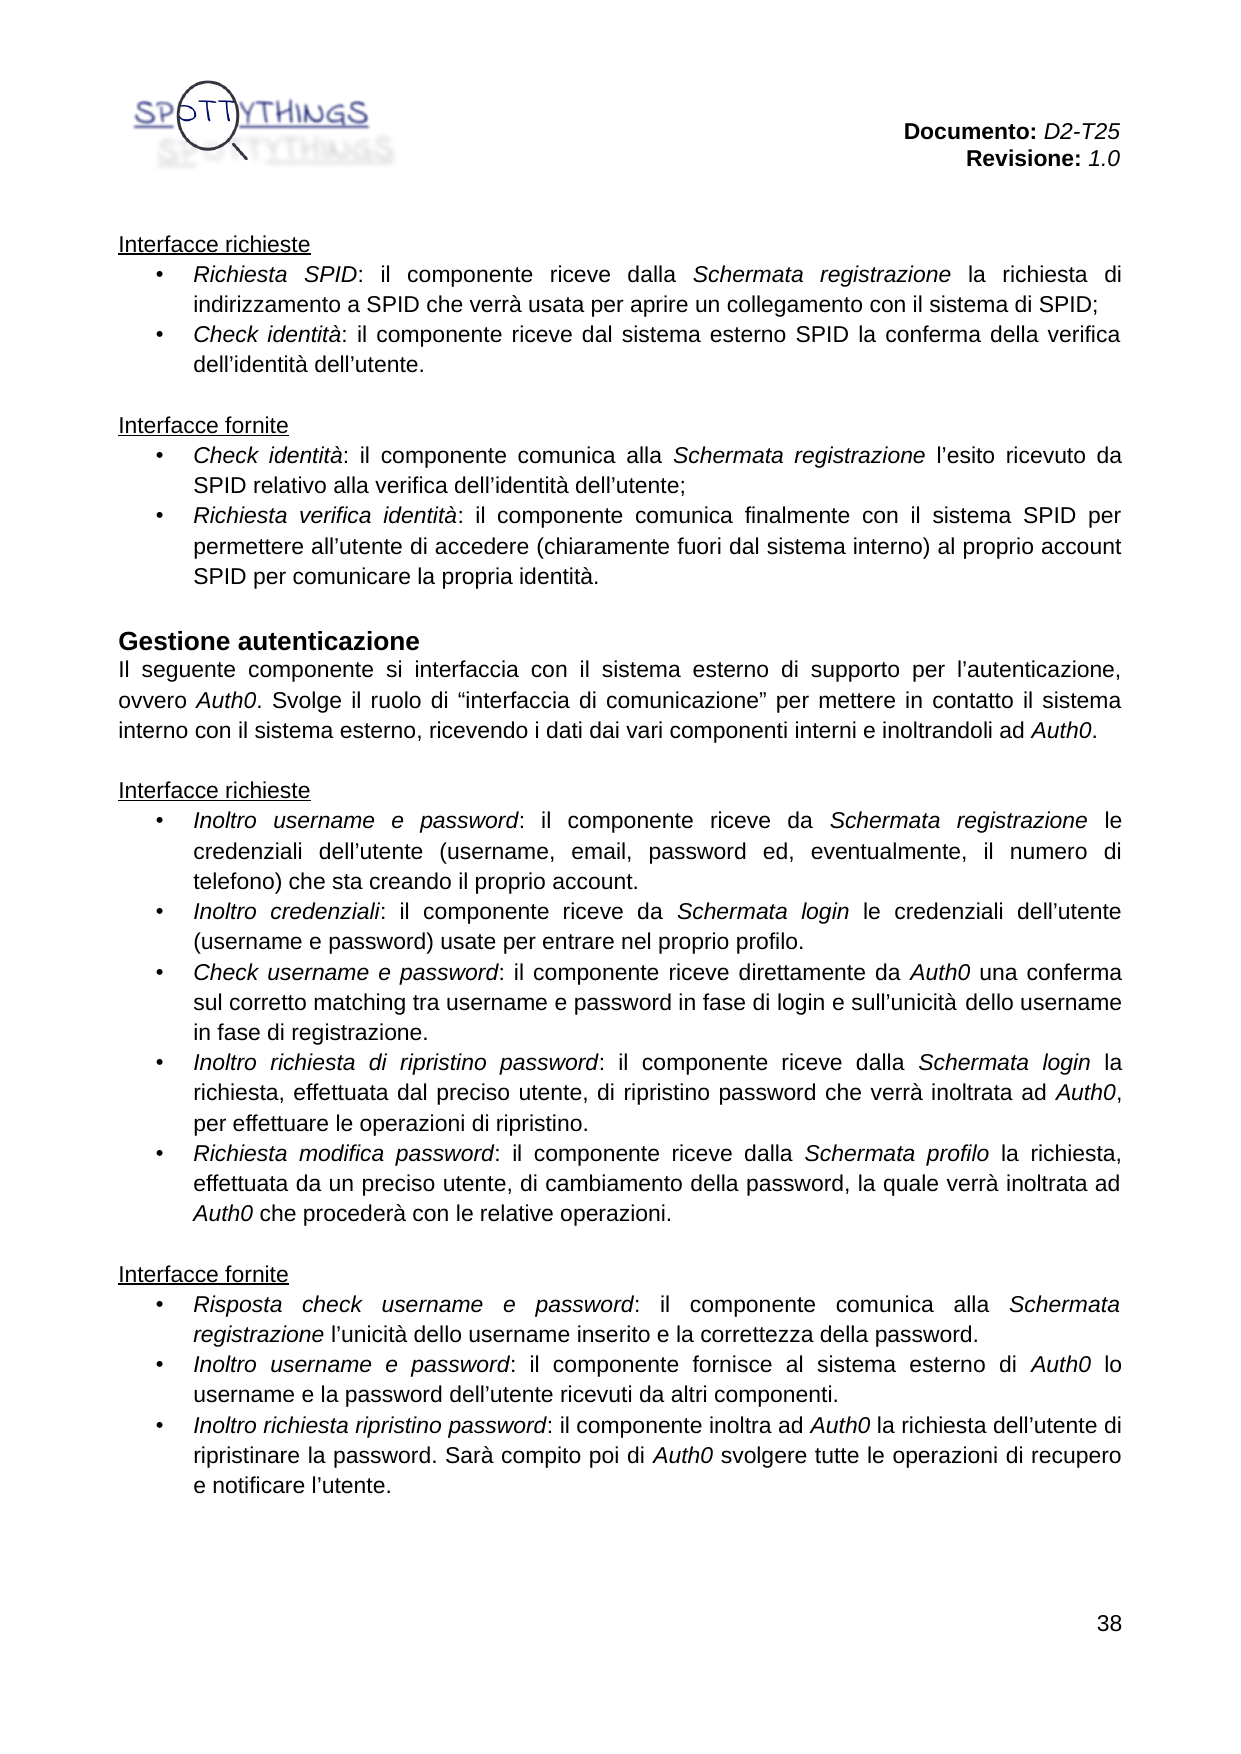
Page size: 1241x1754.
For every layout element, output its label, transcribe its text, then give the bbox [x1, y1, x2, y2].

list Richiesta SPID: il componente riceve dalla Schermata registrazione la richiesta di indirizzamento a SPID che verrà usata per aprire un collegamento con il sistema di SPID; [156, 261, 1122, 317]
subtitle Gestione autenticazione [118, 626, 1122, 656]
list Check identità: il componente comunica alla Schermata registrazione l’esito ricevuto da SPID relativo alla verifica dell’identità dell’utente; [156, 442, 1122, 498]
list Inoltro username e password: il componente fornisce al sistema esterno di Auth0 lo username e la password dell’utente ricevuti da altri componenti. [156, 1351, 1122, 1408]
list Inoltro credenziali: il componente riceve da Schermata login le credenziali dell’utente (username e password) usate per entrare nel proprio profilo. [156, 898, 1122, 954]
text Interfacce fornite [118, 412, 1122, 438]
list Inoltro richiesta ripristino password: il componente inoltra ad Auth0 la richiesta dell’utente di ripristinare la password. Sarà compito poi di Auth0 svolgere tutte le operazioni di recupero e notificare l’utente. [156, 1412, 1122, 1498]
list Check username e password: il componente riceve direttamente da Auth0 una conferma sul corretto matching tra username e password in fase di login e sull’unicità dello username in fase di registrazione. [156, 958, 1122, 1045]
list Inoltro username e password: il componente riceve da Schermata registrazione le credenziali dell’utente (username, email, password ed, eventualmente, il numero di telefono) che sta creando il proprio account. [156, 807, 1122, 894]
list Richiesta verifica identità: il componente comunica finalmente con il sistema SPID per permettere all’utente di accedere (chiaramente fuori dal sistema interno) al proprio account SPID per comunicare la propria identità. [156, 502, 1122, 589]
list Risposta check username e password: il componente comunica alla Schermata registrazione l’unicità dello username inserito e la correttezza della password. [156, 1291, 1122, 1347]
text Interfacce fornite [118, 1261, 1122, 1287]
picture [123, 73, 399, 187]
list Check identità: il componente riceve dal sistema esterno SPID la conferma della verifica dell’identità dell’utente. [156, 321, 1122, 378]
text Interfacce richieste [118, 231, 1122, 257]
list Inoltro richiesta di ripristino password: il componente riceve dalla Schermata login la richiesta, effettuata dal preciso utente, di ripristino password che verrà inoltrata ad Auth0, per effettuare le operazioni di ripristino. [156, 1049, 1122, 1136]
list Richiesta modifica password: il componente riceve dalla Schermata profilo la richiesta, effettuata da un preciso utente, di cambiamento della password, la quale verrà inoltrata ad Auth0 che procederà con le relative operazioni. [156, 1140, 1122, 1226]
text Interfacce richieste [118, 777, 1122, 803]
text Il seguente componente si interfaccia con il sistema esterno di supporto per l’autenticazione, ovvero Auth0. Svolge il ruolo di “interfaccia di comunicazione” per mettere in contatto il sistema interno con il sistema esterno, ricevendo i dati dai vari componenti interni e inoltrandoli ad Auth0. [118, 656, 1122, 743]
